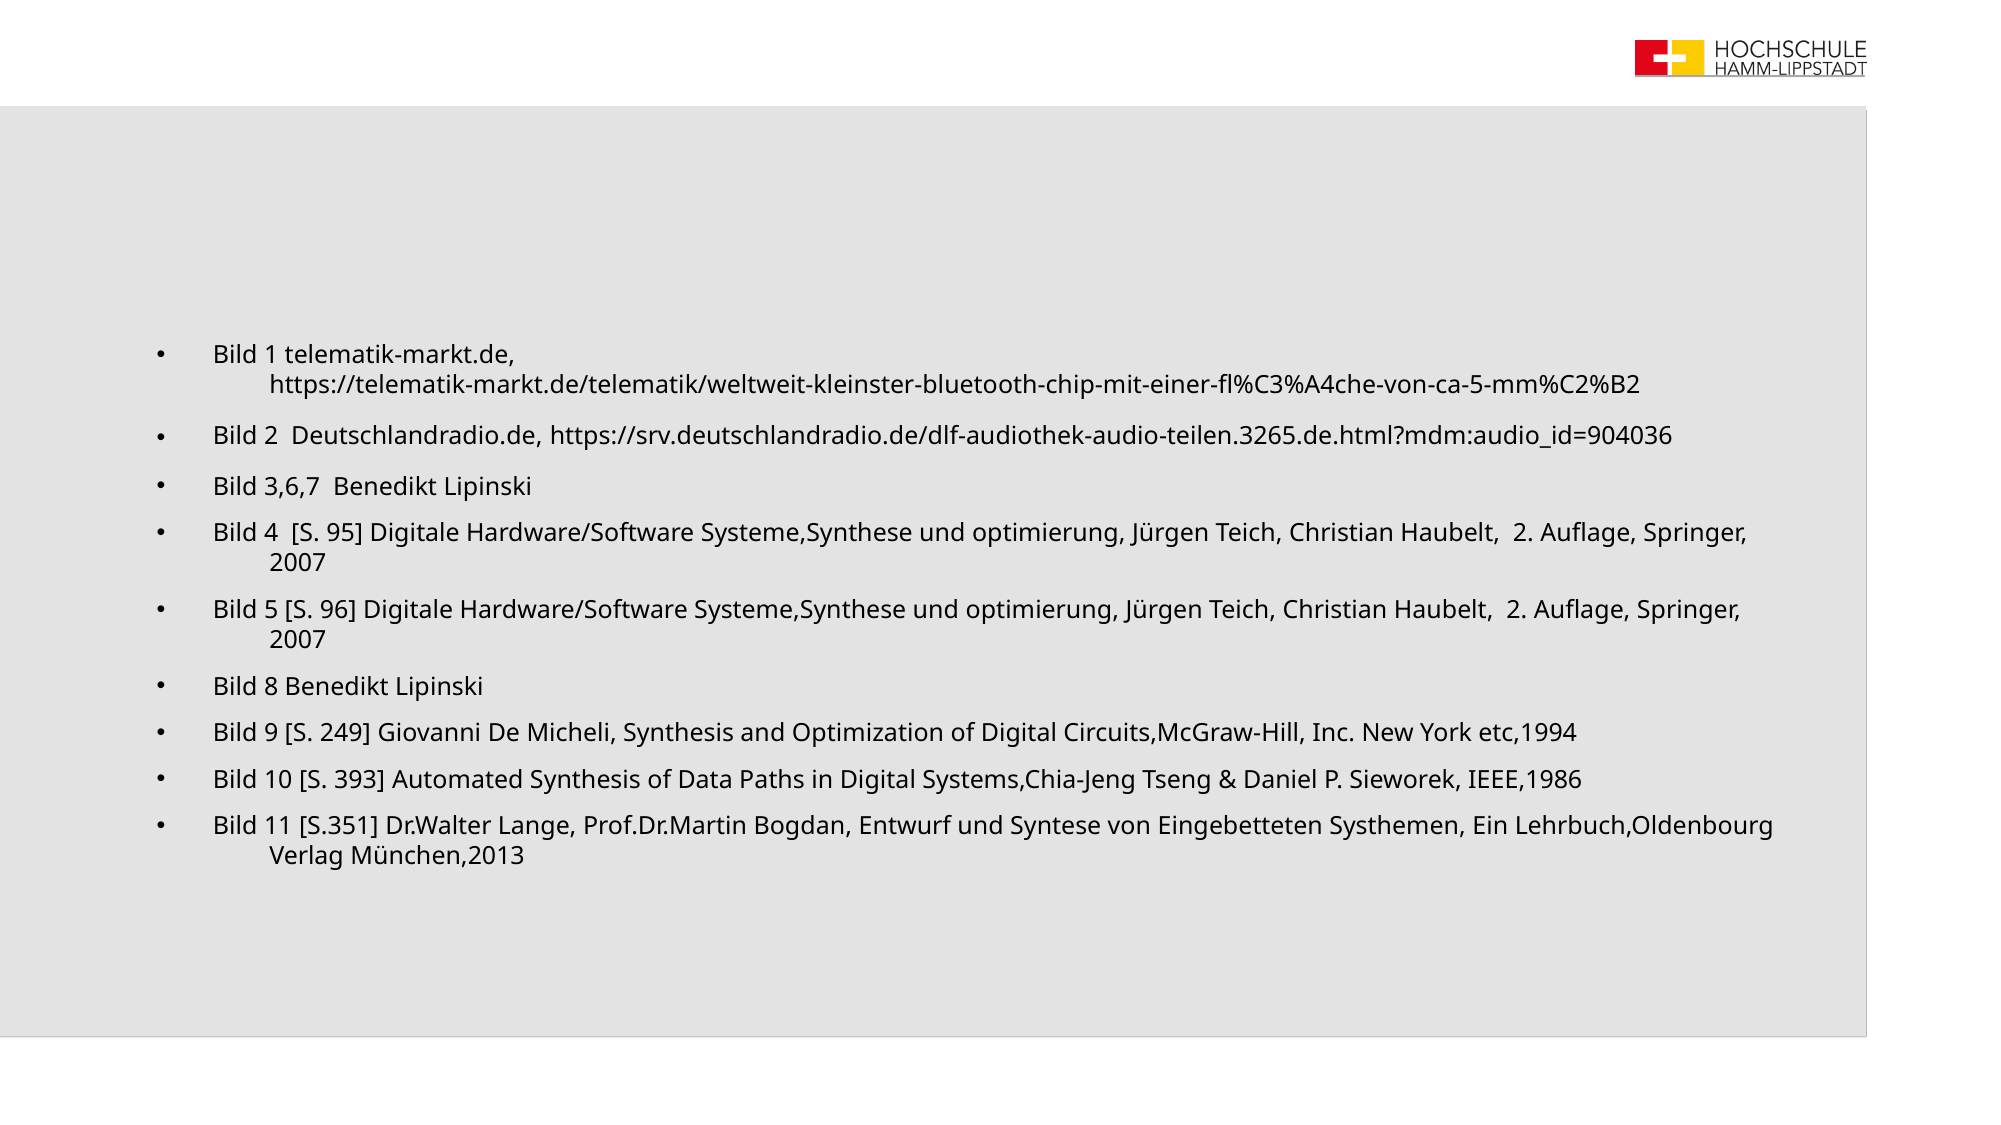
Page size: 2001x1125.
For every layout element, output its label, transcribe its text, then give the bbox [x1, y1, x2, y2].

list Bild 1 telematik-markt.de, https://telematik-markt.de/telematik/weltweit-kleinster-bluetooth-chip-mit-einer-fl%C3%A4che-von-ca-5-mm%C2%B2 Bild 2 Deutschlandradio.de, https://srv.deutschlandradio.de/dlf-audiothek-audio-teilen.3265.de.html?mdm:audio_id=904036 Bild 3,6,7 Benedikt Lipinski Bild 4 [S. 95] Digitale Hardware/Software Systeme,Synthese und optimierung, Jürgen Teich, Christian Haubelt, 2. Auflage, Springer, 2007 Bild 5 [S. 96] Digitale Hardware/Software Systeme,Synthese und optimierung, Jürgen Teich, Christian Haubelt, 2. Auflage, Springer, 2007 Bild 8 Benedikt Lipinski Bild 9 [S. 249] Giovanni De Micheli, Synthesis and Optimization of Digital Circuits,McGraw-Hill, Inc. New York etc,1994 Bild 10 [S. 393] Automated Synthesis of Data Paths in Digital Systems,Chia-Jeng Tseng & Daniel P. Sieworek, IEEE,1986 Bild 11 [S.351] Dr.Walter Lange, Prof.Dr.Martin Bogdan, Entwurf und Syntese von Eingebetteten Systhemen, Ein Lehrbuch,Oldenbourg Verlag München,2013 [141, 331, 1821, 1005]
